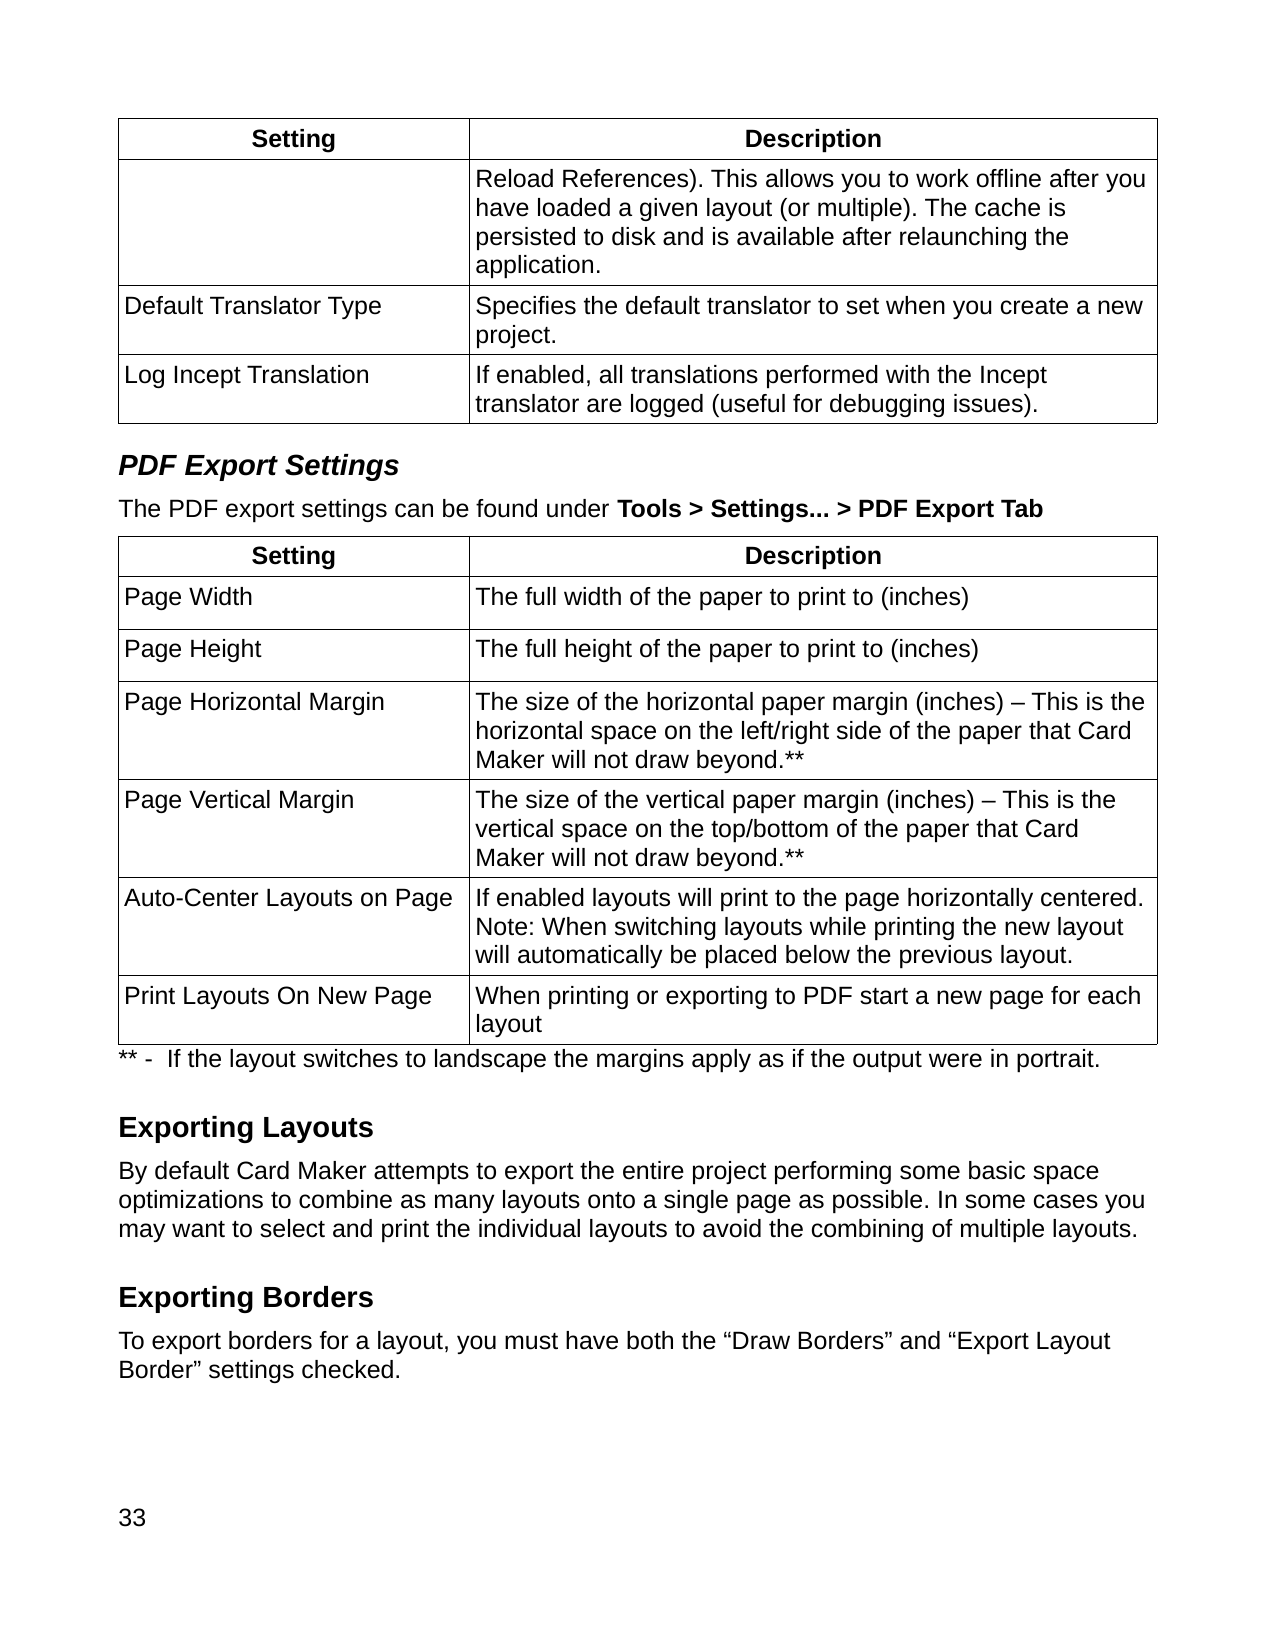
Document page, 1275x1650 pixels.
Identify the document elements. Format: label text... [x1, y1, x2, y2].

text By default Card Maker attempts to export the entire project performing some basic space optimizations to combine as many layouts onto a single page as possible. In some cases you may want to select and print the individual layouts to avoid the combining of multiple layouts. [118, 1156, 1157, 1243]
text The PDF export settings can be found under Tools > Settings... > PDF Export Tab [118, 494, 1157, 523]
table_cell Specifies the default translator to set when you create a new project. [470, 286, 1157, 354]
table_cell [119, 160, 469, 285]
subtitle Exporting Borders [118, 1280, 1157, 1314]
table_cell When printing or exporting to PDF start a new page for each layout [470, 976, 1157, 1044]
table_header Setting [119, 119, 469, 158]
table_cell Print Layouts On New Page [119, 976, 469, 1044]
table_cell Default Translator Type [119, 286, 469, 354]
table_cell Page Vertical Margin [119, 780, 469, 877]
table_cell Auto-Center Layouts on Page [119, 878, 469, 975]
table_header Description [470, 119, 1157, 158]
text To export borders for a layout, you must have both the “Draw Borders” and “Export Layout Border” settings checked. [118, 1326, 1157, 1384]
table_header Setting [119, 537, 469, 576]
table_cell If enabled layouts will print to the page horizontally centered. Note: When switching layouts while printing the new layout will automatically be placed below the previous layout. [470, 878, 1157, 975]
subtitle Exporting Layouts [118, 1110, 1157, 1144]
text ** - If the layout switches to landscape the margins apply as if the output were in portrait. [118, 1045, 1157, 1073]
table_cell Page Horizontal Margin [119, 682, 469, 779]
subtitle PDF Export Settings [118, 448, 1157, 482]
table_cell The size of the horizontal paper margin (inches) – This is the horizontal space on the left/right side of the paper that Card Maker will not draw beyond.** [470, 682, 1157, 779]
table_cell The full width of the paper to print to (inches) [470, 577, 1157, 629]
table_cell Page Width [119, 577, 469, 629]
table_cell If enabled, all translations performed with the Incept translator are logged (useful for debugging issues). [470, 355, 1157, 423]
table_cell The full height of the paper to print to (inches) [470, 630, 1157, 681]
table_cell The size of the vertical paper margin (inches) – This is the vertical space on the top/bottom of the paper that Card Maker will not draw beyond.** [470, 780, 1157, 877]
table_cell Log Incept Translation [119, 355, 469, 423]
table_cell Page Height [119, 630, 469, 681]
table_cell Reload References). This allows you to work offline after you have loaded a given layout (or multiple). The cache is persisted to disk and is available after relaunching the application. [470, 160, 1157, 285]
table_header Description [470, 537, 1157, 576]
